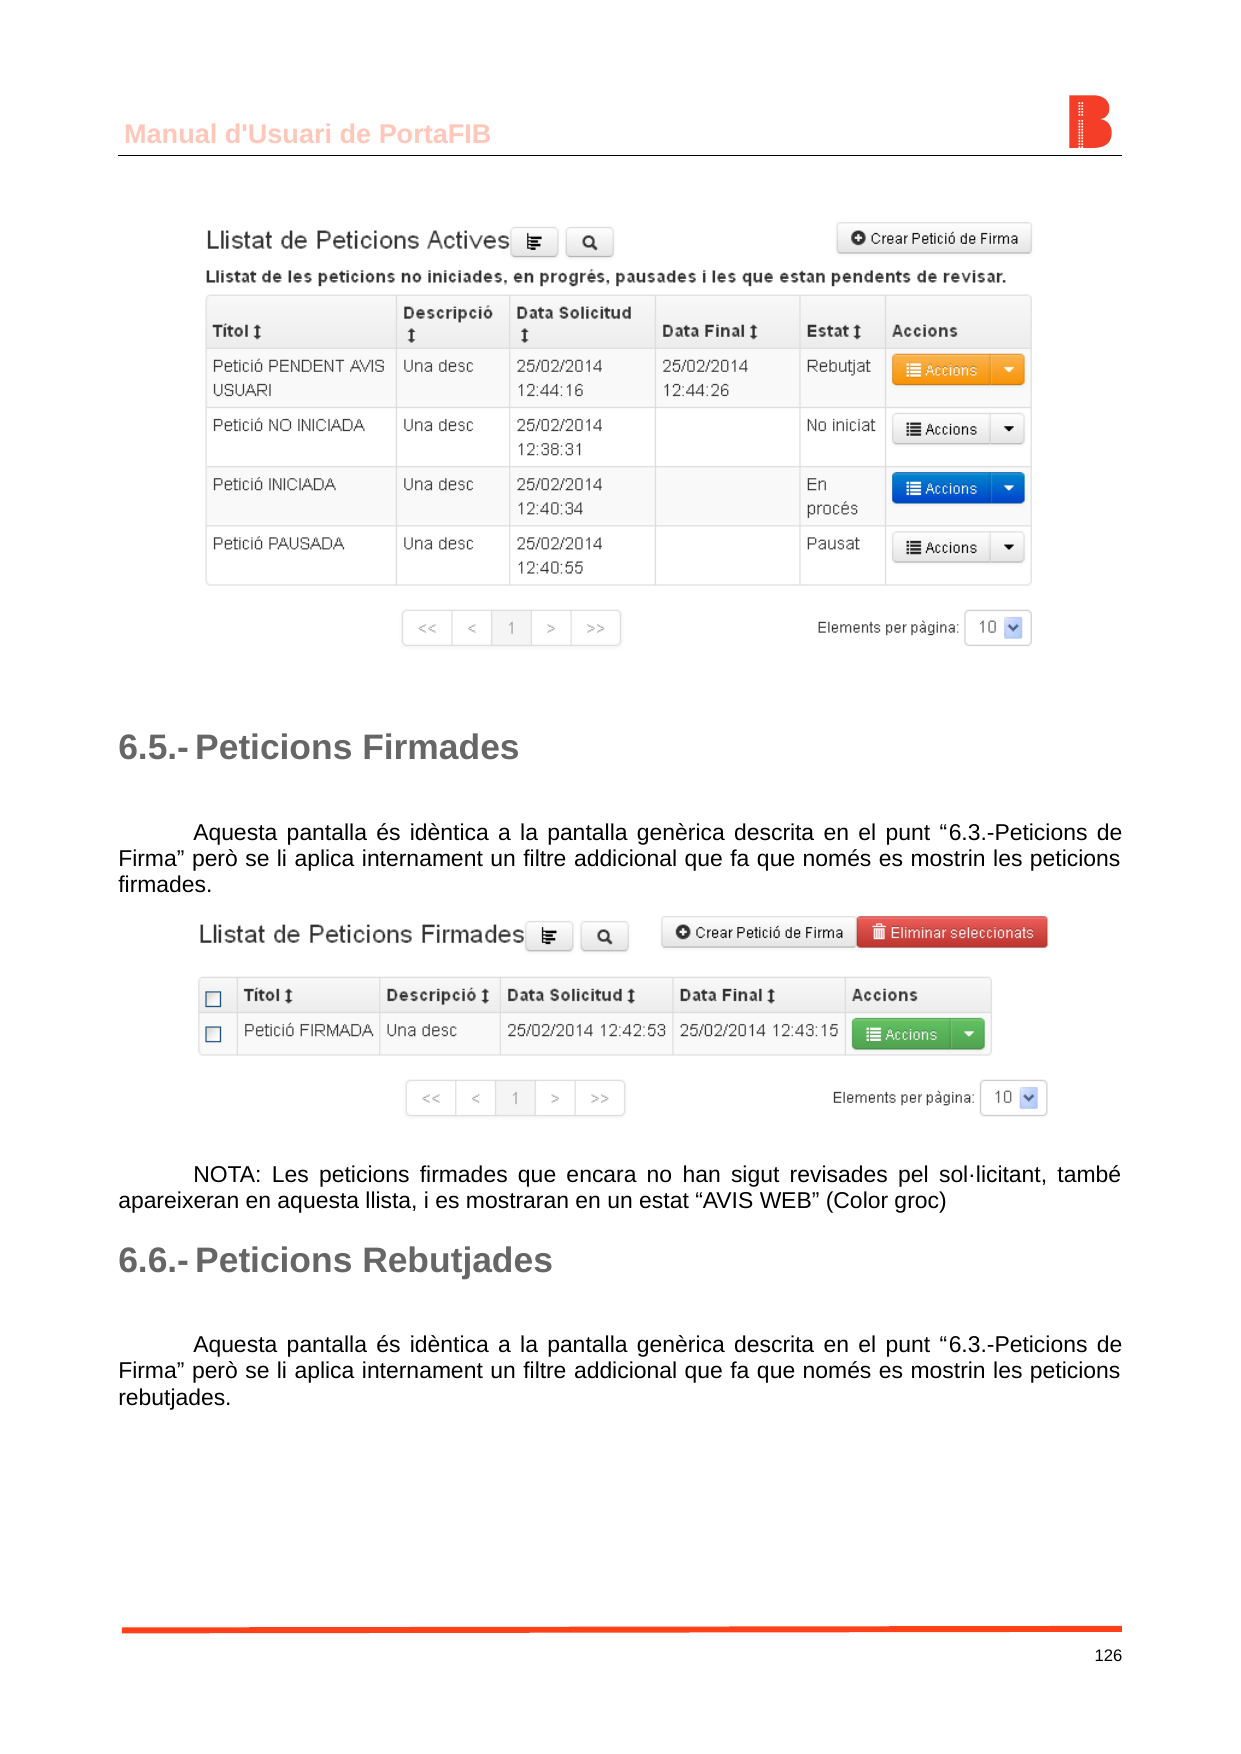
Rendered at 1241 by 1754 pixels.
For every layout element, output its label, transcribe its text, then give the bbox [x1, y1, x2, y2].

subtitle Peticions Firmades [118, 726, 1122, 767]
text NOTA: Les peticions firmades que encara no han sigut revisades pel sol·licitant, també apareixeran en aquesta llista, i es mostraran en un estat “AVIS WEB” (Color groc) [118, 1161, 1122, 1214]
text Aquesta pantalla és idèntica a la pantalla genèrica descrita en el punt “6.3.-Peticions de Firma” però se li aplica internament un filtre addicional que fa que només es mostrin les peticions rebutjades. [118, 1331, 1122, 1410]
picture [196, 215, 1044, 663]
text Aquesta pantalla és idèntica a la pantalla genèrica descrita en el punt “6.3.-Peticions de Firma” però se li aplica internament un filtre addicional que fa que només es mostrin les peticions firmades. [118, 818, 1122, 897]
picture [185, 910, 1055, 1149]
subtitle Peticions Rebutjades [118, 1239, 1122, 1279]
picture [1063, 94, 1117, 150]
